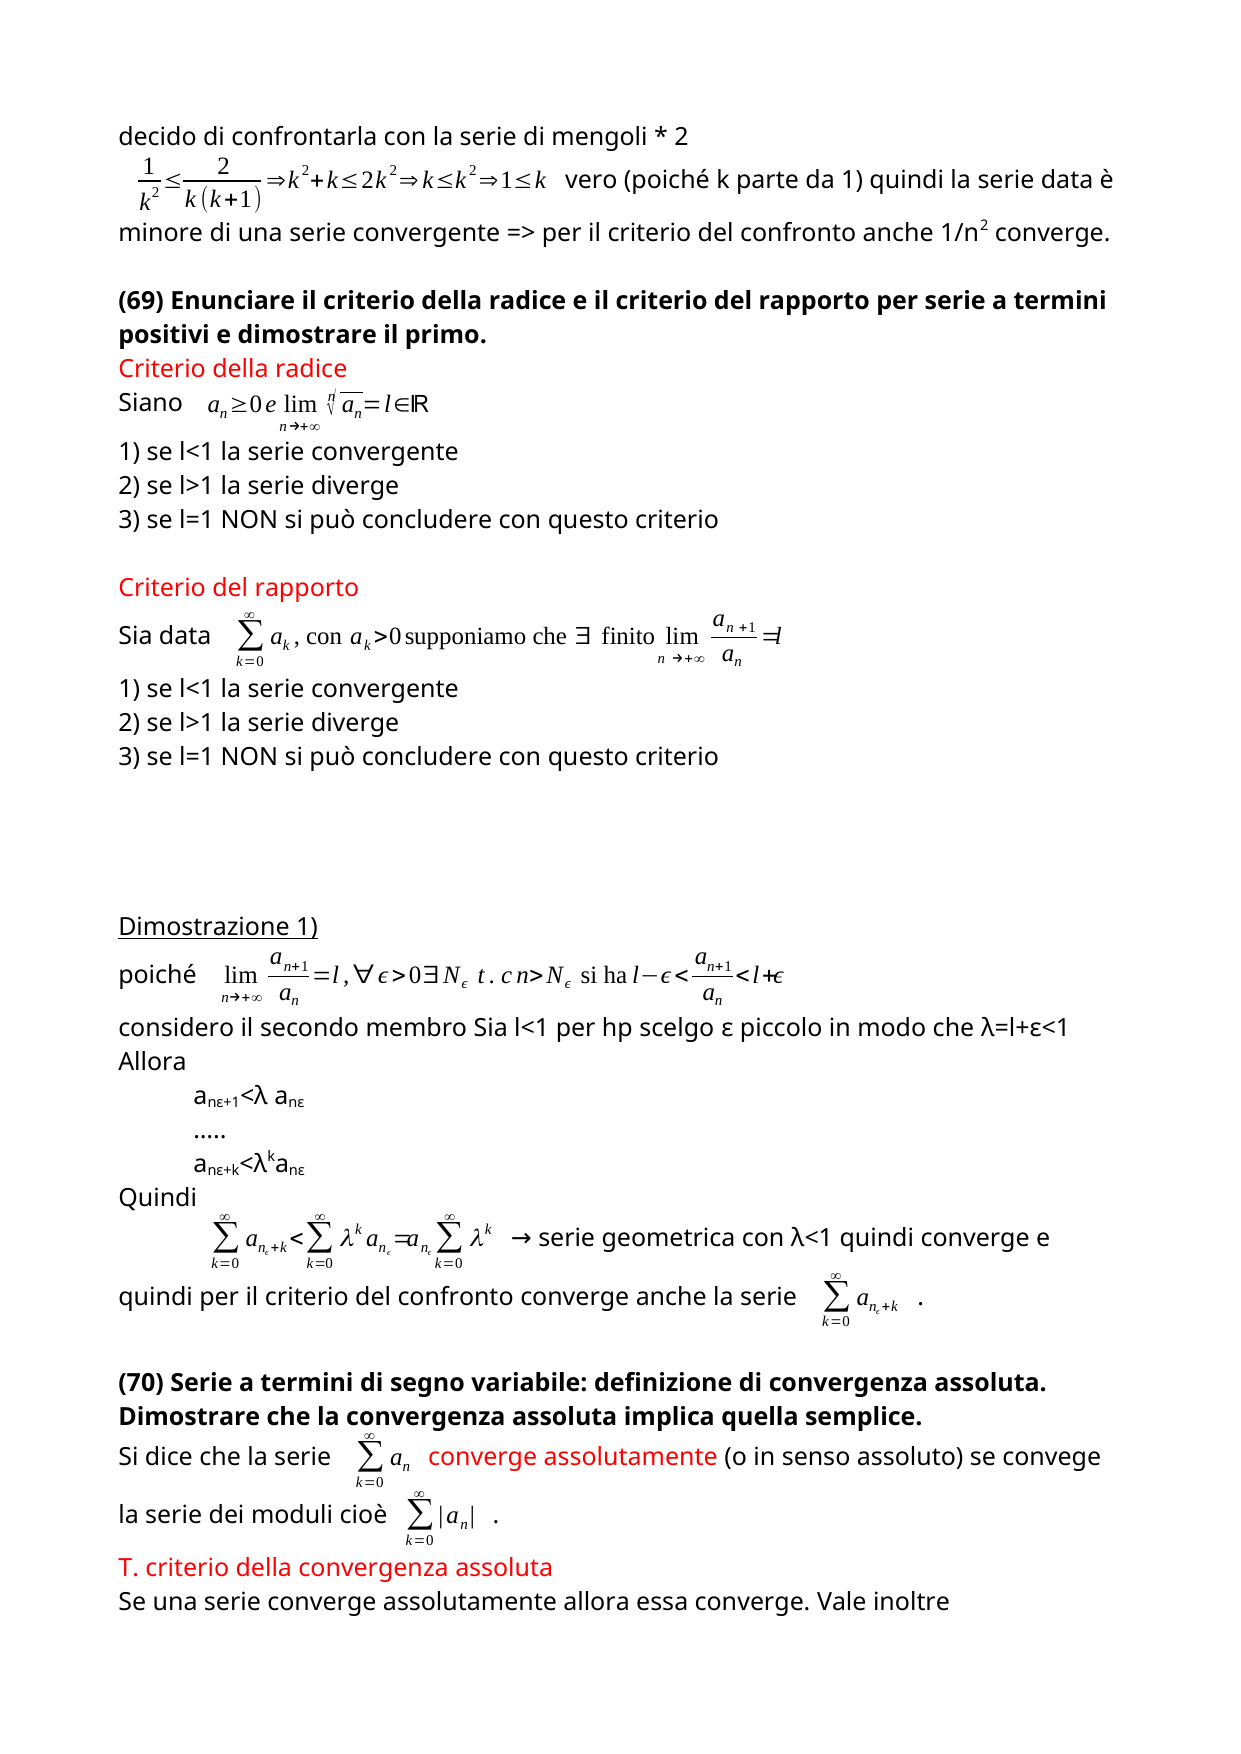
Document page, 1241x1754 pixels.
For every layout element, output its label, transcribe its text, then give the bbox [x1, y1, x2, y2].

text Siano [118, 385, 1122, 434]
text 1) se l<1 la serie convergente [118, 434, 1122, 468]
text Si dice che la serie converge assolutamente (o in senso assoluto) se convege la serie dei moduli cioè. [118, 1432, 1122, 1549]
text (70) Serie a termini di segno variabile: definizione di convergenza assoluta. Dimostrare che la convergenza assoluta implica quella semplice. [118, 1364, 1122, 1432]
text vero (poiché k parte da 1) quindi la serie data è minore di una serie convergente => per il criterio del confronto anche 1/n2 converge. [118, 152, 1122, 249]
text Sia data [118, 604, 1122, 670]
text Criterio della radice [118, 351, 1122, 385]
text Allora [118, 1043, 1122, 1077]
text anɛ+1<λ anɛ [118, 1077, 1122, 1111]
text anɛ+k<λkanɛ [118, 1146, 1122, 1179]
text 3) se l=1 NON si può concludere con questo criterio [118, 738, 1122, 773]
text 3) se l=1 NON si può concludere con questo criterio [118, 502, 1122, 536]
text T. criterio della convergenza assoluta [118, 1549, 1122, 1583]
text Criterio del rapporto [118, 570, 1122, 604]
text ….. [118, 1111, 1122, 1146]
text Dimostrazione 1) [118, 909, 1122, 943]
text → serie geometrica con λ<1 quindi converge e quindi per il criterio del confronto converge anche la serie . [118, 1214, 1122, 1330]
text 1) se l<1 la serie convergente [118, 670, 1122, 704]
text decido di confrontarla con la serie di mengoli * 2 [118, 118, 1122, 152]
text Quindi [118, 1179, 1122, 1214]
text Se una serie converge assolutamente allora essa converge. Vale inoltre [118, 1583, 1122, 1617]
text (69) Enunciare il criterio della radice e il criterio del rapporto per serie a termini [118, 283, 1122, 317]
text poiché [118, 943, 1122, 1009]
text considero il secondo membro Sia l<1 per hp scelgo ɛ piccolo in modo che λ=l+ɛ<1 [118, 1009, 1122, 1043]
text 2) se l>1 la serie diverge [118, 704, 1122, 738]
text 2) se l>1 la serie diverge [118, 468, 1122, 502]
text positivi e dimostrare il primo. [118, 317, 1122, 351]
